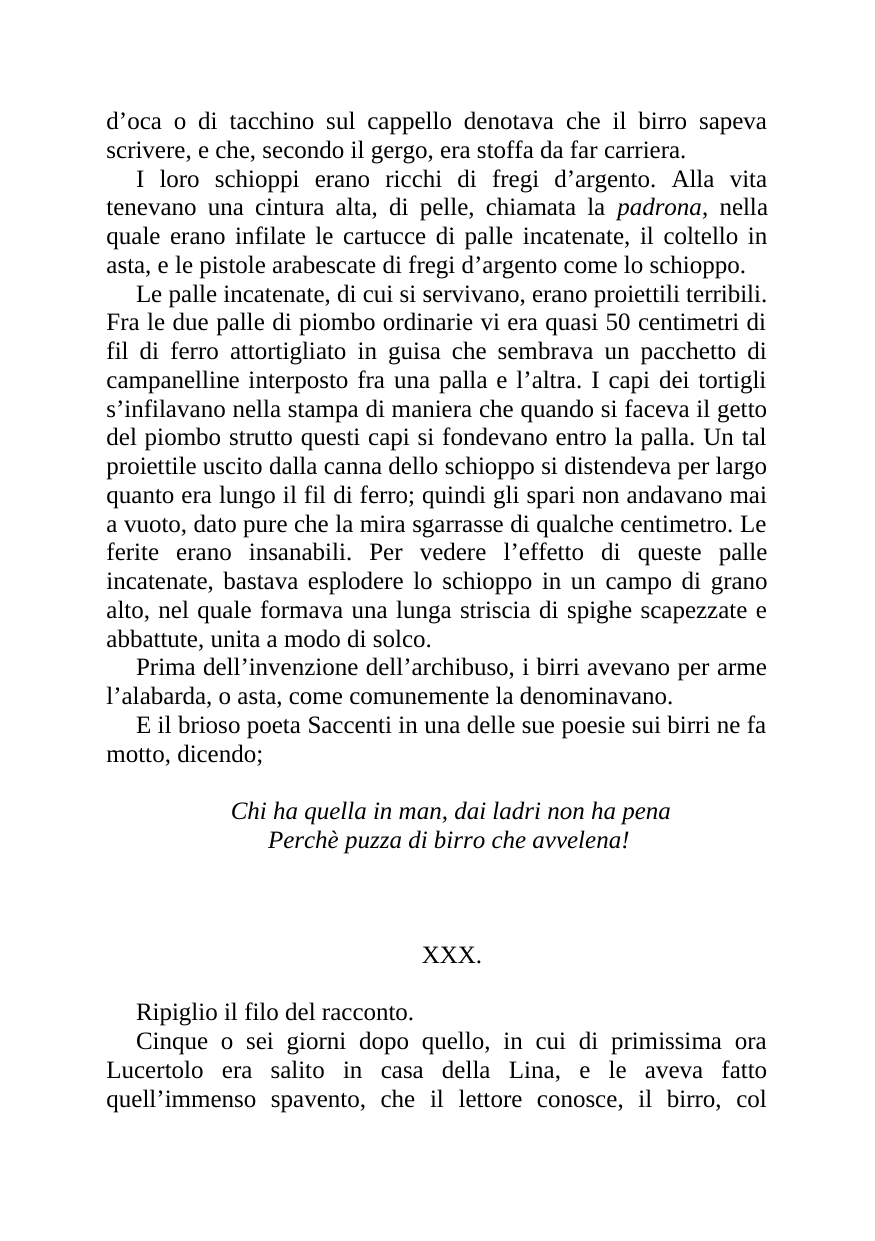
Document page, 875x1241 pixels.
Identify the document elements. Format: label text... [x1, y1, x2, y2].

text Le palle incatenate, di cui si servivano, erano proiettili terribili. Fra le due palle di piombo ordinarie vi era quasi 50 centimetri di fil di ferro attortigliato in guisa che sembrava un pacchetto di campanelline interposto fra una palla e l’altra. I capi dei tortigli s’infilavano nella stampa di maniera che quando si faceva il getto del piombo strutto questi capi si fondevano entro la palla. Un tal proiettile uscito dalla canna dello schioppo si distendeva per largo quanto era lungo il fil di ferro; quindi gli spari non andavano mai a vuoto, dato pure che la mira sgarrasse di qualche centimetro. Le ferite erano insanabili. Per vedere l’effetto di queste palle incatenate, bastava esplodere lo schioppo in un campo di grano alto, nel quale formava una lunga striscia di spighe scapezzate e abbattute, unita a modo di solco. [106, 279, 768, 652]
text Cinque o sei giorni dopo quello, in cui di primissima ora Lucertolo era salito in casa della Lina, e le aveva fatto quell’immenso spavento, che il lettore conosce, il birro, col [106, 1026, 768, 1112]
text E il brioso poeta Saccenti in una delle sue poesie sui birri ne fa motto, dicendo; [106, 710, 768, 767]
text Ripiglio il filo del racconto. [106, 997, 768, 1026]
text Perchè puzza di birro che avvelena! [106, 825, 768, 854]
text Prima dell’invenzione dell’archibuso, i birri avevano per arme l’alabarda, o asta, come comunemente la denominavano. [106, 652, 768, 710]
text XXX. [106, 940, 768, 969]
text Chi ha quella in man, dai ladri non ha pena [106, 796, 768, 825]
text d’oca o di tacchino sul cappello denotava che il birro sapeva scrivere, e che, secondo il gergo, era stoffa da far carriera. [106, 106, 768, 164]
text I loro schioppi erano ricchi di fregi d’argento. Alla vita tenevano una cintura alta, di pelle, chiamata la padrona, nella quale erano infilate le cartucce di palle incatenate, il coltello in asta, e le pistole arabescate di fregi d’argento come lo schioppo. [106, 164, 768, 279]
